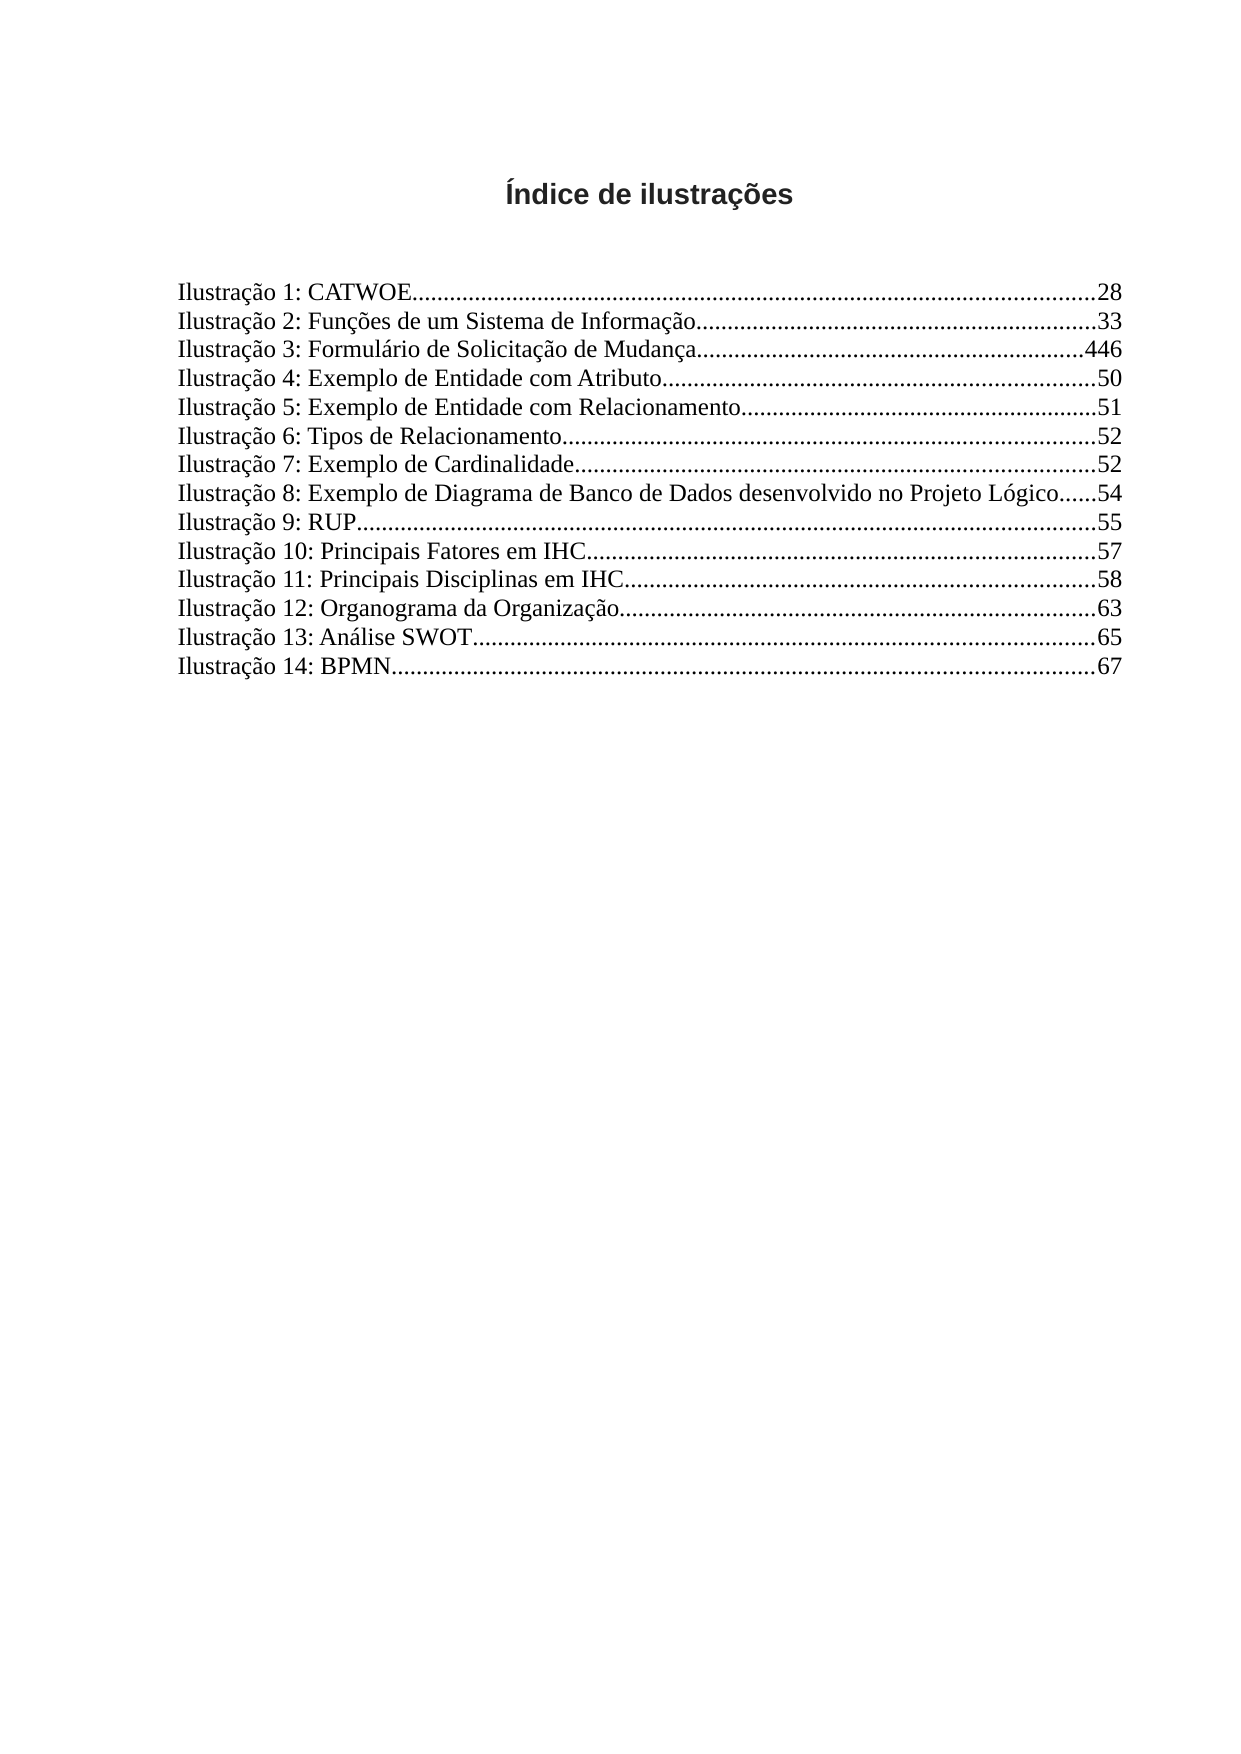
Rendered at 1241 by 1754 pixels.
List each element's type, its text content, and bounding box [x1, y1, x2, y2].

text Ilustração 13: Análise SWOT 65 [177, 622, 1122, 651]
text Ilustração 11: Principais Disciplinas em IHC 58 [177, 564, 1122, 593]
text Índice de ilustrações [177, 177, 1122, 211]
text Ilustração 3: Formulário de Solicitação de Mudança 446 [177, 334, 1122, 363]
text Ilustração 7: Exemplo de Cardinalidade 52 [177, 449, 1122, 478]
text Ilustração 4: Exemplo de Entidade com Atributo 50 [177, 363, 1122, 392]
text Ilustração 2: Funções de um Sistema de Informação 33 [177, 306, 1122, 334]
text Ilustração 5: Exemplo de Entidade com Relacionamento 51 [177, 392, 1122, 421]
text Ilustração 6: Tipos de Relacionamento 52 [177, 421, 1122, 449]
text Ilustração 10: Principais Fatores em IHC 57 [177, 536, 1122, 564]
text Ilustração 9: RUP 55 [177, 507, 1122, 536]
text Ilustração 8: Exemplo de Diagrama de Banco de Dados desenvolvido no Projeto Lógico 54 [177, 478, 1122, 507]
text Ilustração 1: CATWOE 28 [177, 277, 1122, 306]
text Ilustração 12: Organograma da Organização 63 [177, 593, 1122, 622]
text Ilustração 14: BPMN 67 [177, 651, 1122, 679]
